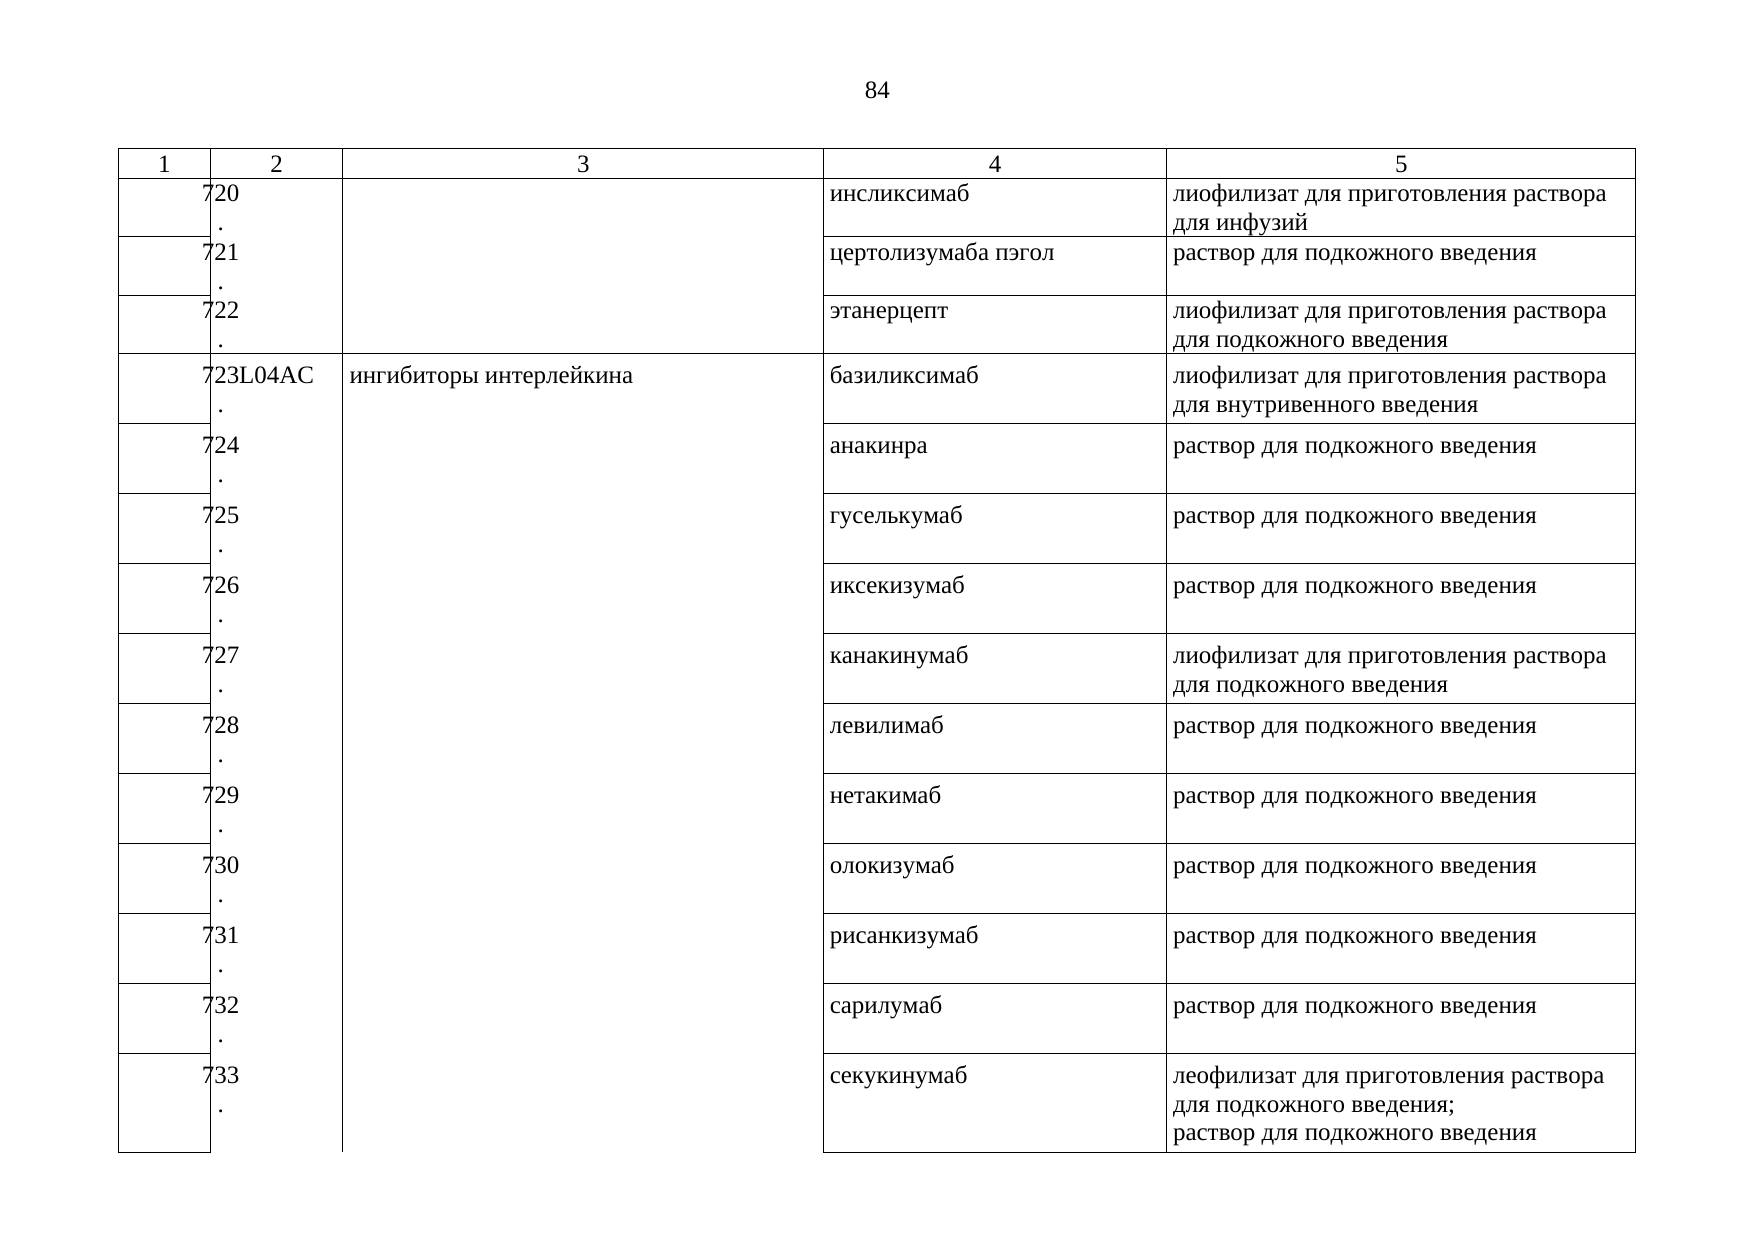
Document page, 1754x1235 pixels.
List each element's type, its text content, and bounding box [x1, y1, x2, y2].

table_header 4 [824, 149, 1166, 177]
table_cell канакинумаб [824, 634, 1166, 703]
table_cell [119, 296, 210, 353]
table_cell [119, 564, 210, 633]
table_cell ингибиторы интерлейкина [343, 354, 823, 423]
table_cell секукинумаб [824, 1054, 1166, 1152]
table_cell раствор для подкожного введения [1167, 914, 1635, 983]
table_cell этанерцепт [824, 296, 1166, 353]
table_cell [211, 703, 342, 773]
table_cell левилимаб [824, 704, 1166, 773]
table_cell раствор для подкожного введения [1167, 564, 1635, 633]
table_cell нетакимаб [824, 774, 1166, 843]
table_cell [119, 914, 210, 983]
table_cell лиофилизат для приготовления раствора для подкожного введения [1167, 296, 1635, 353]
table_cell лиофилизат для приготовления раствора для подкожного введения [1167, 634, 1635, 703]
table_header 3 [343, 149, 823, 177]
table_cell L04AB [211, 179, 342, 353]
table_cell [211, 913, 342, 983]
table_cell [211, 843, 342, 913]
table_cell [343, 493, 823, 563]
table_cell леофилизат для приготовления раствора для подкожного введения; раствор для подкожного введения [1167, 1054, 1635, 1152]
table_cell [119, 424, 210, 493]
table_cell [343, 423, 823, 493]
table_cell [211, 423, 342, 493]
table_cell раствор для подкожного введения [1167, 237, 1635, 294]
table_cell [211, 773, 342, 843]
table_cell базиликсимаб [824, 354, 1166, 423]
table_cell [211, 1053, 342, 1152]
table_cell [119, 984, 210, 1053]
table_cell [119, 179, 210, 236]
table_cell L04AС [211, 354, 342, 423]
table_cell [211, 493, 342, 563]
table_cell раствор для подкожного введения [1167, 774, 1635, 843]
table_cell раствор для подкожного введения [1167, 494, 1635, 563]
table_cell иксекизумаб [824, 564, 1166, 633]
table_cell [343, 1053, 823, 1152]
table_cell [119, 844, 210, 913]
table_cell инсликсимаб [824, 179, 1166, 236]
table_cell лиофилизат для приготовления раствора для инфузий [1167, 179, 1635, 236]
table_cell [119, 354, 210, 423]
table_cell [119, 634, 210, 703]
table_cell [343, 179, 823, 353]
table_header 2 [211, 149, 342, 177]
table_cell [343, 773, 823, 843]
table_cell цертолизумаба пэгол [824, 237, 1166, 294]
table_cell [211, 563, 342, 633]
table_cell [343, 843, 823, 913]
table_cell [343, 983, 823, 1053]
table_cell раствор для подкожного введения [1167, 424, 1635, 493]
table_cell раствор для подкожного введения [1167, 704, 1635, 773]
table_cell раствор для подкожного введения [1167, 984, 1635, 1053]
table_cell [343, 633, 823, 703]
table_cell рисанкизумаб [824, 914, 1166, 983]
table_cell [211, 983, 342, 1053]
table_cell [211, 633, 342, 703]
table_cell сарилумаб [824, 984, 1166, 1053]
table_cell [119, 1054, 210, 1152]
table_header 1 [119, 149, 210, 177]
table_cell гуселькумаб [824, 494, 1166, 563]
table_cell [119, 704, 210, 773]
table_cell раствор для подкожного введения [1167, 844, 1635, 913]
table_cell [119, 237, 210, 294]
table_cell [343, 913, 823, 983]
table_cell анакинра [824, 424, 1166, 493]
table_cell [119, 494, 210, 563]
table_header 5 [1167, 149, 1635, 177]
table_cell [343, 703, 823, 773]
table_cell олокизумаб [824, 844, 1166, 913]
table_cell [343, 563, 823, 633]
table_cell [119, 774, 210, 843]
table_cell лиофилизат для приготовления раствора для внутривенного введения [1167, 354, 1635, 423]
